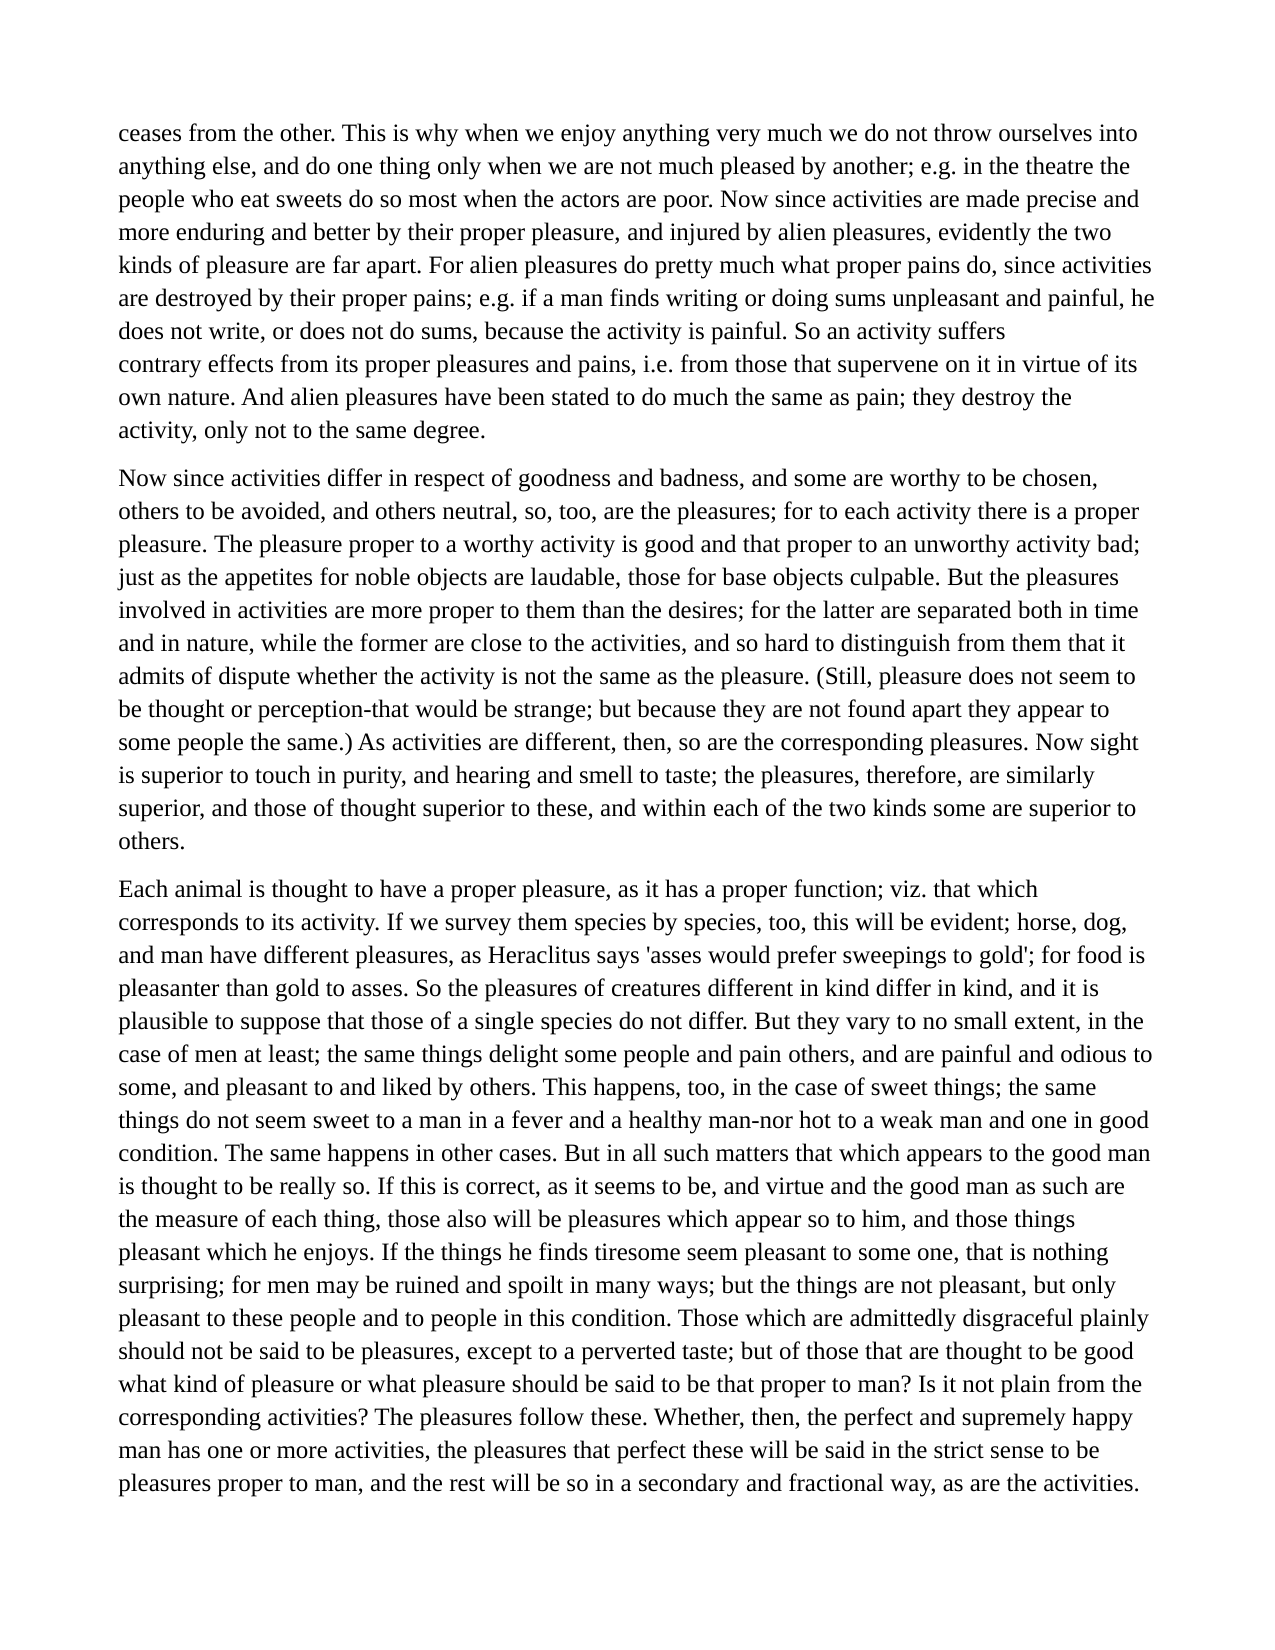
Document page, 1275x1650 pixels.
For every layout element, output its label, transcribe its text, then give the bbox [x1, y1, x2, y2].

text Each animal is thought to have a proper pleasure, as it has a proper function; viz. that which corresponds to its activity. If we survey them species by species, too, this will be evident; horse, dog, and man have different pleasures, as Heraclitus says 'asses would prefer sweepings to gold'; for food is pleasanter than gold to asses. So the pleasures of creatures different in kind differ in kind, and it is plausible to suppose that those of a single species do not differ. But they vary to no small extent, in the case of men at least; the same things delight some people and pain others, and are painful and odious to some, and pleasant to and liked by others. This happens, too, in the case of sweet things; the same things do not seem sweet to a man in a fever and a healthy man-nor hot to a weak man and one in good condition. The same happens in other cases. But in all such matters that which appears to the good man is thought to be really so. If this is correct, as it seems to be, and virtue and the good man as such are the measure of each thing, those also will be pleasures which appear so to him, and those things pleasant which he enjoys. If the things he finds tiresome seem pleasant to some one, that is nothing surprising; for men may be ruined and spoilt in many ways; but the things are not pleasant, but only pleasant to these people and to people in this condition. Those which are admittedly disgraceful plainly should not be said to be pleasures, except to a perverted taste; but of those that are thought to be good what kind of pleasure or what pleasure should be said to be that proper to man? Is it not plain from the corresponding activities? The pleasures follow these. Whether, then, the perfect and supremely happy man has one or more activities, the pleasures that perfect these will be said in the strict sense to be pleasures proper to man, and the rest will be so in a secondary and fractional way, as are the activities. [118, 874, 1157, 1497]
text Now since activities differ in respect of goodness and badness, and some are worthy to be chosen, others to be avoided, and others neutral, so, too, are the pleasures; for to each activity there is a proper pleasure. The pleasure proper to a worthy activity is good and that proper to an unworthy activity bad; just as the appetites for noble objects are laudable, those for base objects culpable. But the pleasures involved in activities are more proper to them than the desires; for the latter are separated both in time and in nature, while the former are close to the activities, and so hard to distinguish from them that it admits of dispute whether the activity is not the same as the pleasure. (Still, pleasure does not seem to be thought or perception-that would be strange; but because they are not found apart they appear to some people the same.) As activities are different, then, so are the corresponding pleasures. Now sight is superior to touch in purity, and hearing and smell to taste; the pleasures, therefore, are similarly superior, and those of thought superior to these, and within each of the two kinds some are superior to others. [118, 463, 1157, 855]
text ceases from the other. This is why when we enjoy anything very much we do not throw ourselves into anything else, and do one thing only when we are not much pleased by another; e.g. in the theatre the people who eat sweets do so most when the actors are poor. Now since activities are made precise and more enduring and better by their proper pleasure, and injured by alien pleasures, evidently the two kinds of pleasure are far apart. For alien pleasures do pretty much what proper pains do, since activities are destroyed by their proper pains; e.g. if a man finds writing or doing sums unpleasant and painful, he does not write, or does not do sums, because the activity is painful. So an activity suffers contrary effects from its proper pleasures and pains, i.e. from those that supervene on it in virtue of its own nature. And alien pleasures have been stated to do much the same as pain; they destroy the activity, only not to the same degree. [118, 118, 1157, 444]
